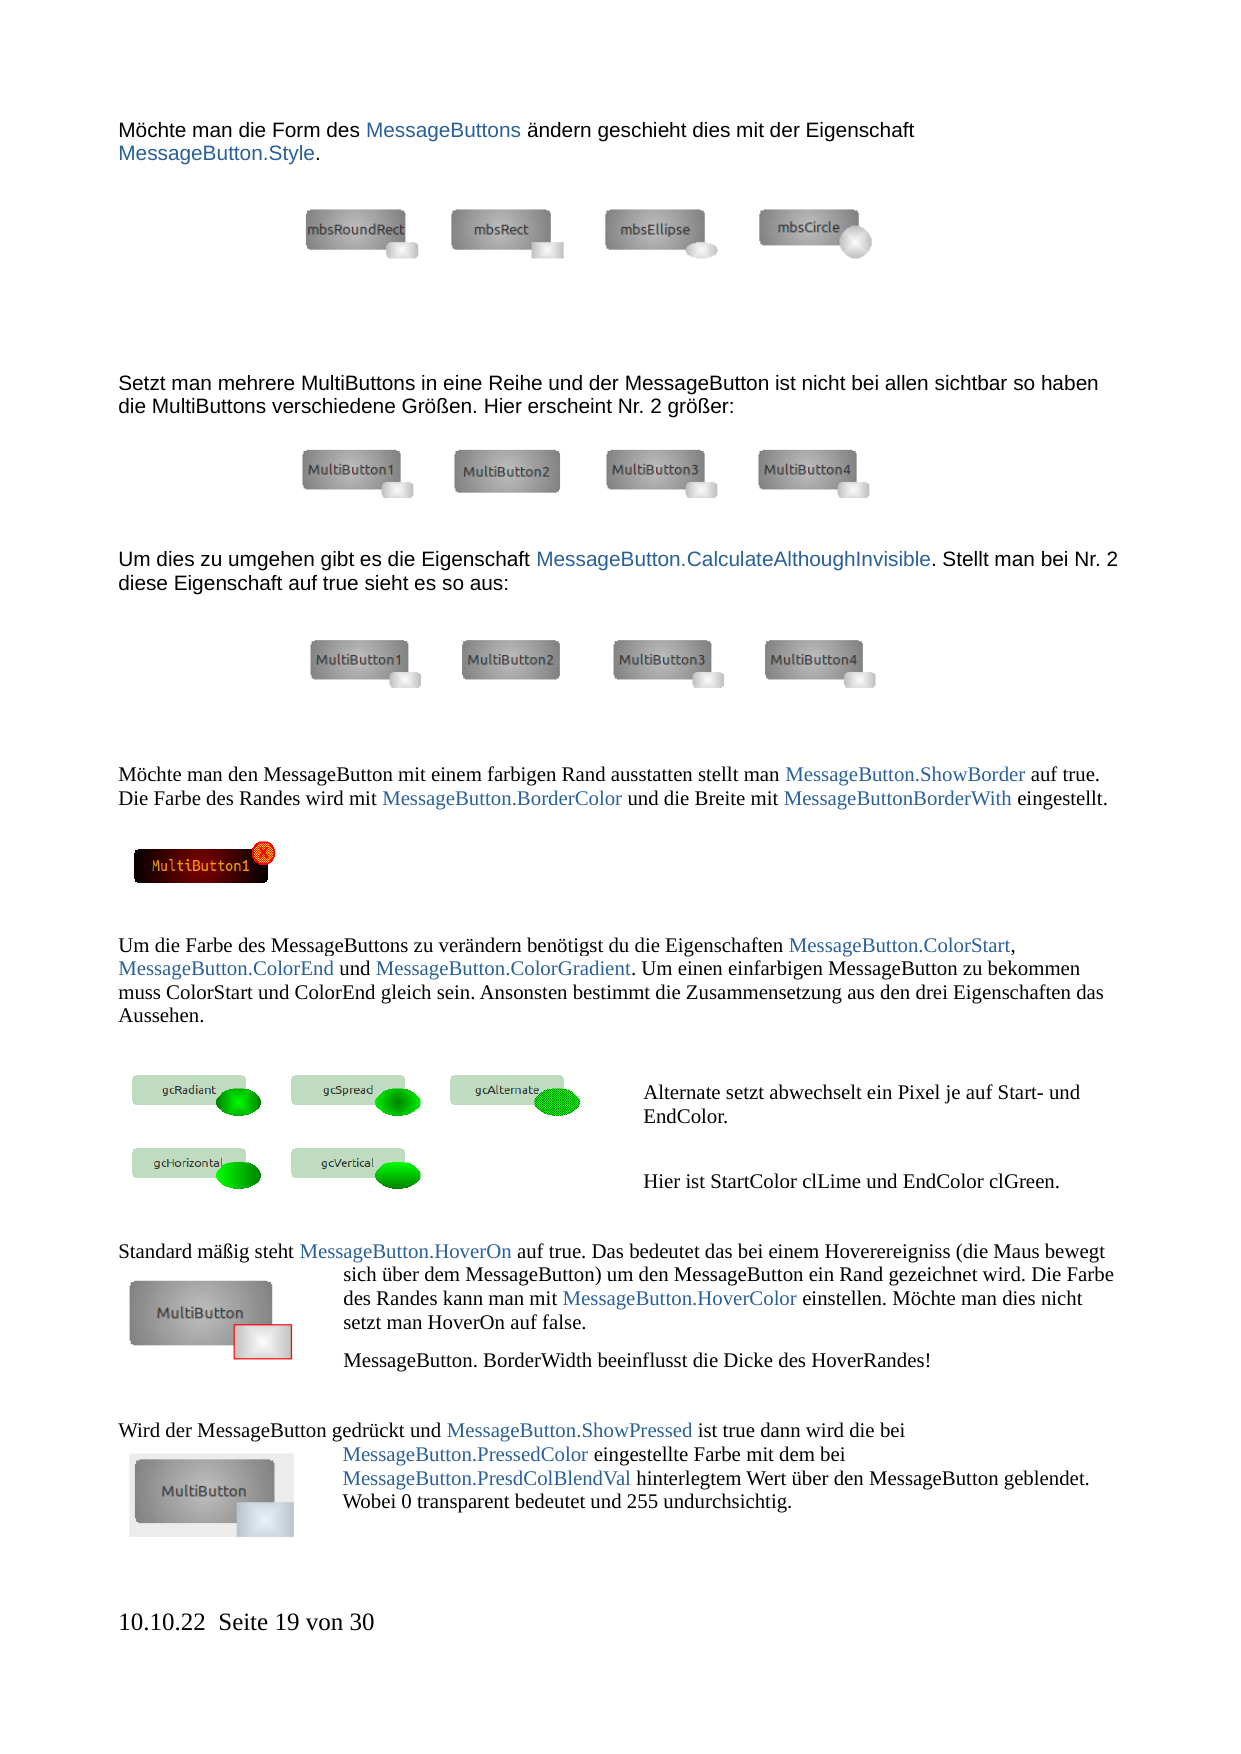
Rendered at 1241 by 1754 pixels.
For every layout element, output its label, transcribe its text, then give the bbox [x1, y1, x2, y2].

text Hier ist StartColor clLime und EndColor clGreen. [591, 1175, 1122, 1192]
text Alternate setzt abwechselt ein Pixel je auf Start- und EndColor. [591, 1081, 1122, 1128]
text Um dies zu umgehen gibt es die Eigenschaft MessageButton.CalculateAlthoughInvisible. Stellt man bei Nr. 2 diese Eigenschaft auf true sieht es so aus: [118, 548, 1122, 595]
text Möchte man die Form des MessageButtons ändern geschieht dies mit der Eigenschaft MessageButton.Style. [118, 118, 1122, 165]
picture [117, 1057, 591, 1205]
picture [293, 436, 882, 512]
picture [124, 830, 289, 902]
text Standard mäßig steht MessageButton.HoverOn auf true. Das bedeutet das bei einem Hoverereigniss (die Maus bewegt sich über dem MessageButton) um den MessageButton ein Rand gezeichnet wird. Die Farbe des Randes kann man mit MessageButton.HoverColor einstellen. Möchte man dies nicht setzt man HoverOn auf false. [118, 1239, 1122, 1334]
picture [119, 1450, 309, 1544]
text Möchte man den MessageButton mit einem farbigen Rand ausstatten stellt man MessageButton.ShowBorder auf true. Die Farbe des Randes wird mit MessageButton.BorderColor und die Breite mit MessageButtonBorderWith eingestellt. [118, 762, 1122, 810]
text Um die Farbe des MessageButtons zu verändern benötigst du die Eigenschaften MessageButton.ColorStart, MessageButton.ColorEnd und MessageButton.ColorGradient. Um einen einfarbigen MessageButton zu bekommen muss ColorStart und ColorEnd gleich sein. Ansonsten bestimmt die Zusammensetzung aus den drei Eigenschaften das Aussehen. [118, 933, 1122, 1028]
picture [118, 1268, 305, 1370]
text MessageButton. BorderWidth beeinflusst die Dicke des HoverRandes! [118, 1348, 1122, 1372]
text Wird der MessageButton gedrückt und MessageButton.ShowPressed ist true dann wird die bei MessageButton.PressedColor eingestellte Farbe mit dem bei MessageButton.PresdColBlendVal hinterlegtem Wert über den MessageButton geblendet. Wobei 0 transparent bedeutet und 255 undurchsichtig. [118, 1419, 1122, 1513]
text Setzt man mehrere MultiButtons in eine Reihe und der MessageButton ist nicht bei allen sichtbar so haben die MultiButtons verschiedene Größen. Hier erscheint Nr. 2 größer: [118, 371, 1122, 418]
picture [291, 191, 893, 277]
picture [299, 621, 885, 705]
